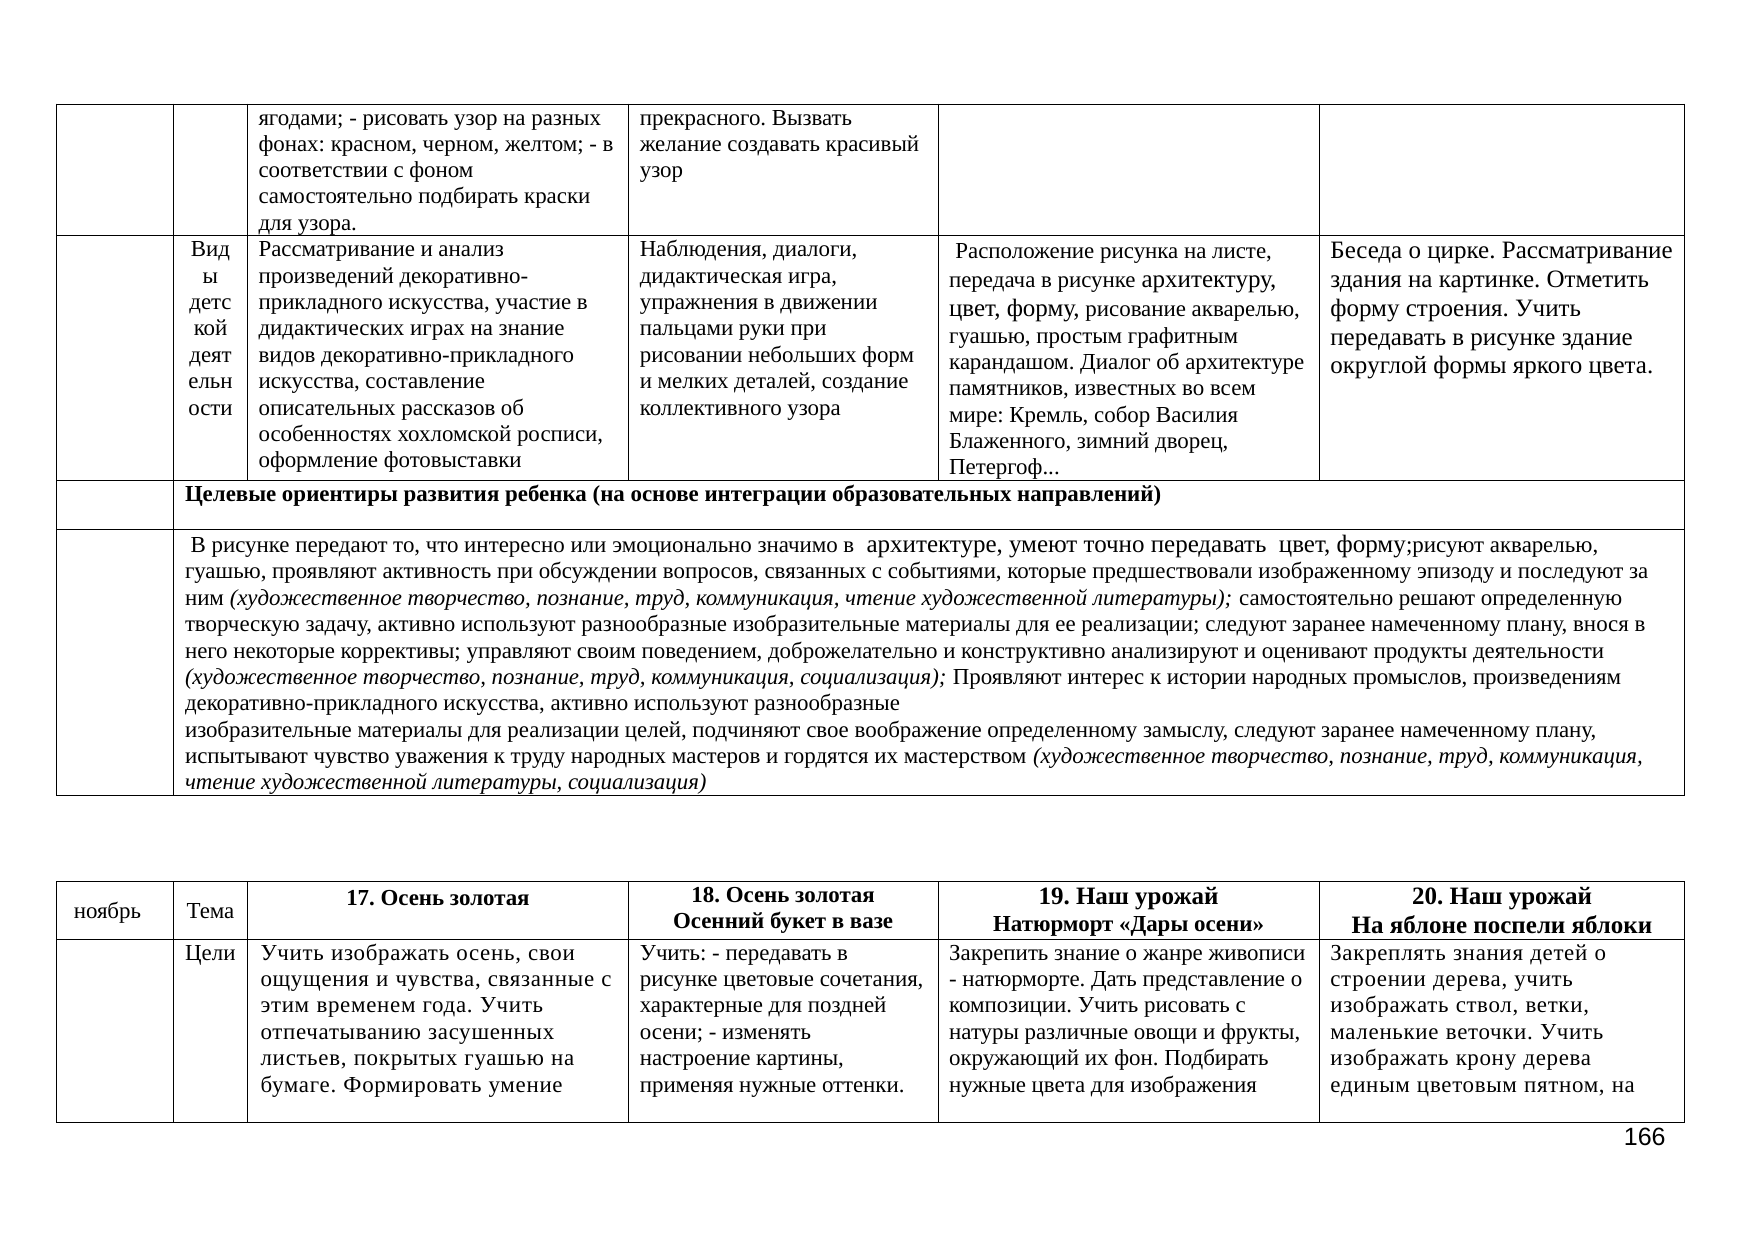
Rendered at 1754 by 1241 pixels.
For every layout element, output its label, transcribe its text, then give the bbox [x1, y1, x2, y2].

table_cell ягодами; - рисовать узор на разных фонах: красном, черном, желтом; - в соответствии с фоном самостоятельно подбирать краски для узора. [248, 105, 628, 235]
table_cell Учить изображать осень, свои ощущения и чувства, связанные с этим временем года. Учить отпечатыванию засушенных листьев, покрытых гуашью на бумаге. Формировать умение [248, 940, 628, 1122]
table_cell [1320, 105, 1684, 235]
table_header 19. Наш урожай Натюрморт «Дары осени» [939, 882, 1319, 939]
table_cell Закреплять знания детей о строении дерева, учить изображать ствол, ветки, маленькие веточки. Учить изображать крону дерева единым цветовым пятном, на [1320, 940, 1684, 1122]
table_cell Наблюдения, диалоги, дидактическая игра, упражнения в движении пальцами руки при рисовании небольших форм и мелких деталей, создание коллективного узора [629, 236, 938, 480]
table_header 18. Осень золотая Осенний букет в вазе [629, 882, 938, 939]
table_cell [57, 940, 173, 1122]
table_header 17. Осень золотая [248, 882, 628, 939]
table_cell Цели [174, 940, 247, 1122]
table_header ноябрь [57, 882, 173, 939]
table_cell [57, 236, 173, 480]
table_cell Расположение рисунка на листе, передача в рисунке архитектуру, цвет, форму, рисование акварелью, гуашью, простым графитным карандашом. Диалог об архитектуре памятников, известных во всем мире: Кремль, собор Василия Блаженного, зимний дворец, Петергоф... [939, 236, 1319, 480]
table_cell прекрасного. Вызвать желание создавать красивый узор [629, 105, 938, 235]
table_cell В рисунке передают то, что интересно или эмоционально значимо в архитектуре, умеют точно передавать цвет, форму;рисуют акварелью, гуашью, проявляют активность при обсуждении вопросов, связанных с событиями, которые предшествовали изображенному эпизоду и последуют за ним (художественное творчество, познание, труд, коммуникация, чтение художественной литературы); самостоятельно решают определенную творческую задачу, активно используют разнообразные изобразительные материалы для ее реализации; следуют заранее намеченному плану, внося в него некоторые коррективы; управляют своим поведением, доброжелательно и конструктивно анализируют и оценивают продукты деятельности (художественное творчество, познание, труд, коммуникация, социализация); Проявляют интерес к истории народных промыслов, произведениям декоративно-прикладного искусства, активно используют разнообразные изобразительные материалы для реализации целей, подчиняют свое воображение определенному замыслу, следуют заранее намеченному плану, испытывают чувство уважения к труду народных мастеров и гордятся их мастерством (художественное творчество, познание, труд, коммуникация, чтение художественной литературы, социализация) [174, 530, 1684, 795]
table_cell [57, 105, 173, 235]
table_cell [57, 481, 173, 529]
table_cell Виды детской деятельности [174, 236, 247, 480]
table_cell [174, 105, 247, 235]
table_header 20. Наш урожай На яблоне поспели яблоки [1320, 882, 1684, 939]
table_cell [939, 105, 1319, 235]
table_header Тема [174, 882, 247, 939]
table_cell Рассматривание и анализ произведений декоративно-прикладного искусства, участие в дидактических играх на знание видов декоративно-прикладного искусства, составление описательных рассказов об особенностях хохломской росписи, оформление фотовыставки [248, 236, 628, 480]
table_cell Беседа о цирке. Рассматривание здания на картинке. Отметить форму строения. Учить передавать в рисунке здание округлой формы яркого цвета. [1320, 236, 1684, 480]
table_cell Учить: - передавать в рисунке цветовые сочетания, характерные для поздней осени; - изменять настроение картины, применяя нужные оттенки. [629, 940, 938, 1122]
table_cell Целевые ориентиры развития ребенка (на основе интеграции образовательных направлений) [174, 481, 1684, 529]
table_cell Закрепить знание о жанре живописи - натюрморте. Дать представление о композиции. Учить рисовать с натуры различные овощи и фрукты, окружающий их фон. Подбирать нужные цвета для изображения [939, 940, 1319, 1122]
table_cell [57, 530, 173, 795]
